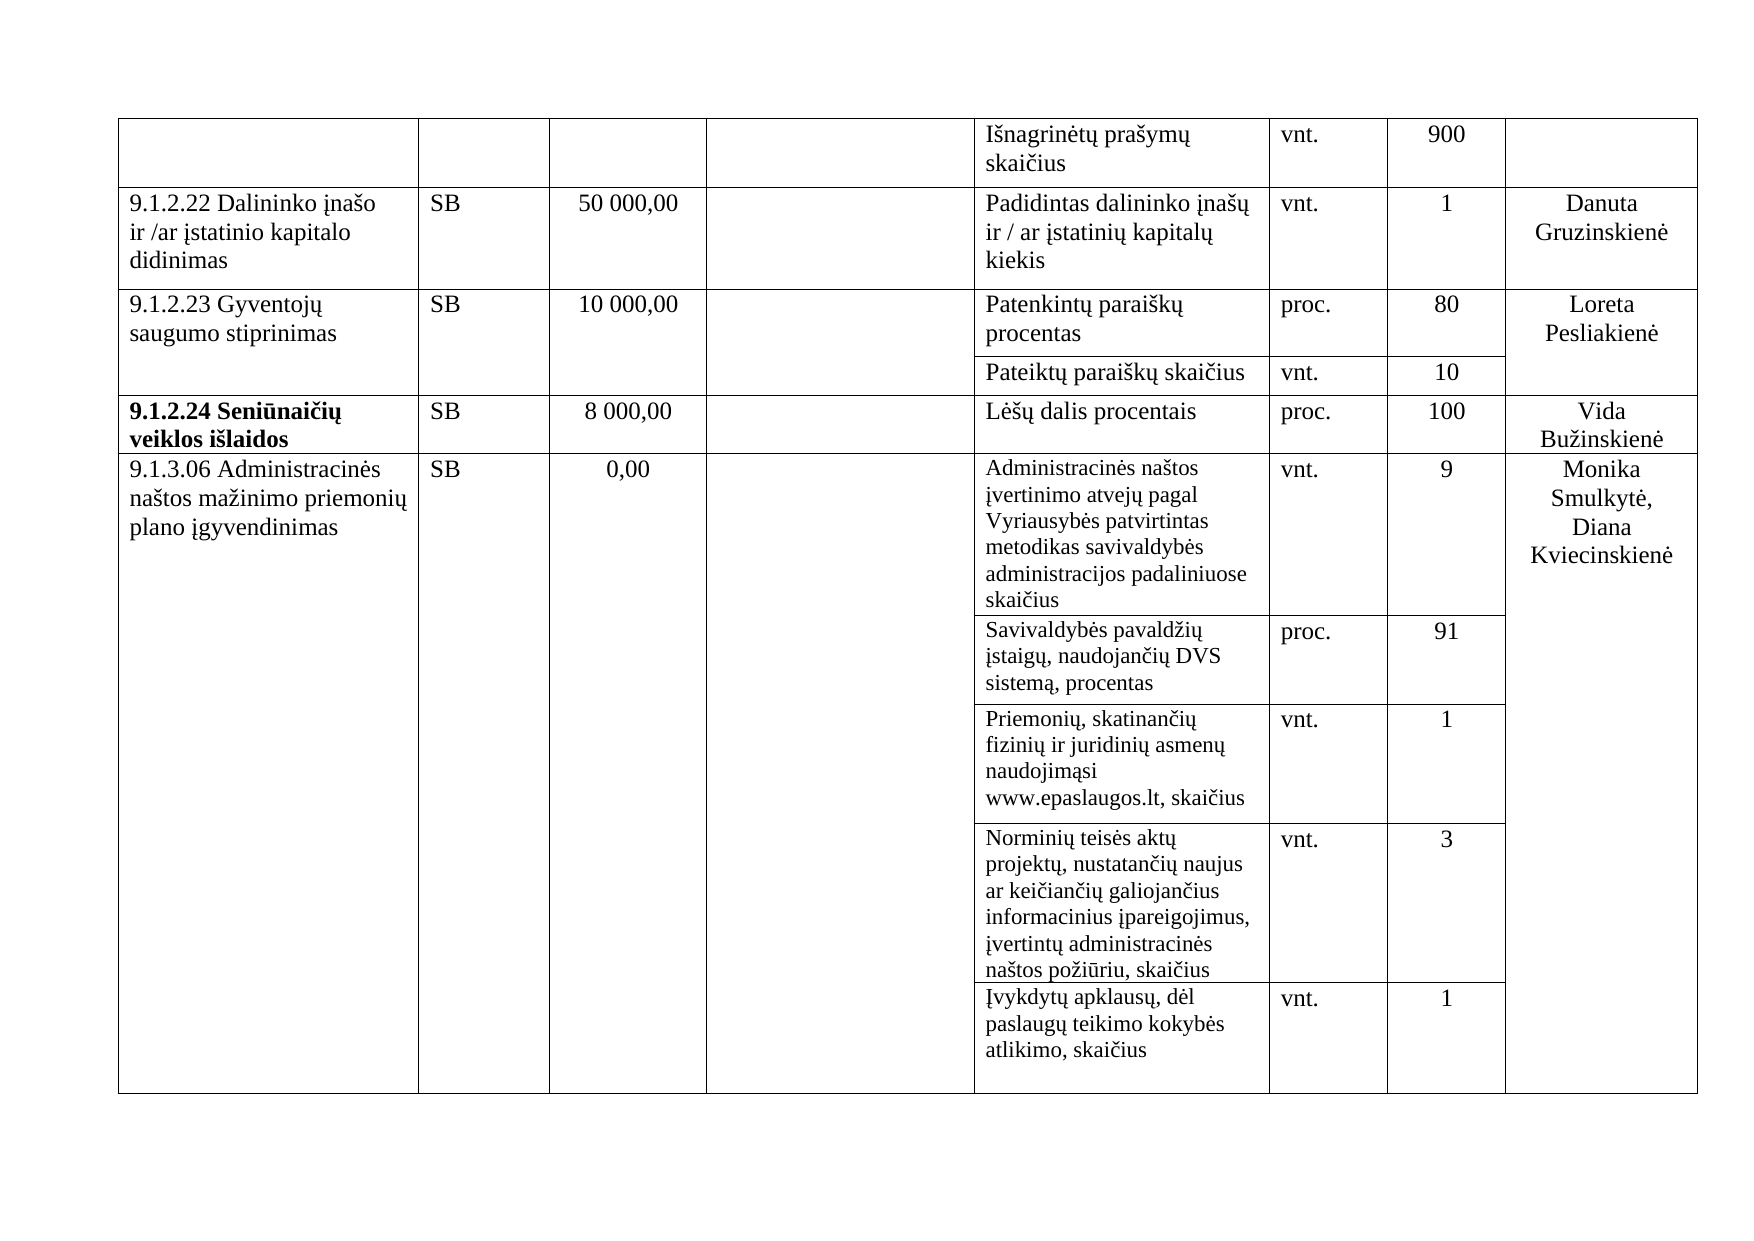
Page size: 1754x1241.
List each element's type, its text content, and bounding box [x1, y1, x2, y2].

table_cell Patenkintų paraiškų procentas [975, 290, 1269, 356]
table_cell 3 [1388, 824, 1505, 982]
table_cell 0,00 [550, 454, 706, 1093]
table_cell proc. [1270, 290, 1387, 356]
table_cell 10 [1388, 357, 1505, 395]
table_cell Lėšų dalis procentais [975, 396, 1269, 453]
table_cell vnt. [1270, 705, 1387, 823]
table_cell [707, 290, 974, 395]
table_cell vnt. [1270, 983, 1387, 1093]
table_cell Pateiktų paraiškų skaičius [975, 357, 1269, 395]
table_cell vnt. [1270, 119, 1387, 187]
table_cell Išnagrinėtų prašymų skaičius [975, 119, 1269, 187]
table_cell 9.1.2.22 Dalininko įnašo ir /ar įstatinio kapitalo didinimas [119, 188, 418, 288]
table_cell vnt. [1270, 188, 1387, 288]
table_cell 1 [1388, 983, 1505, 1093]
table_cell vnt. [1270, 454, 1387, 615]
table_cell [550, 119, 706, 187]
table_cell Vida Bužinskienė [1506, 396, 1697, 453]
table_cell Loreta Pesliakienė [1506, 290, 1697, 395]
table_cell Administracinės naštos įvertinimo atvejų pagal Vyriausybės patvirtintas metodikas savivaldybės administracijos padaliniuose skaičius [975, 454, 1269, 615]
table_cell 9 [1388, 454, 1505, 615]
table_cell 900 [1388, 119, 1505, 187]
table_cell [119, 119, 418, 187]
table_cell 9.1.3.06 Administracinės naštos mažinimo priemonių plano įgyvendinimas [119, 454, 418, 1093]
table_cell Įvykdytų apklausų, dėl paslaugų teikimo kokybės atlikimo, skaičius [975, 983, 1269, 1093]
table_cell 8 000,00 [550, 396, 706, 453]
table_cell 91 [1388, 616, 1505, 703]
table_cell Monika Smulkytė, Diana Kviecinskienė [1506, 454, 1697, 1093]
table_cell Padidintas dalininko įnašų ir / ar įstatinių kapitalų kiekis [975, 188, 1269, 288]
table_cell [707, 454, 974, 1093]
table_cell proc. [1270, 396, 1387, 453]
table_cell [1506, 119, 1697, 187]
table_cell 9.1.2.23 Gyventojų saugumo stiprinimas [119, 290, 418, 395]
table_cell SB [419, 454, 549, 1093]
table_cell vnt. [1270, 824, 1387, 982]
table_cell 1 [1388, 705, 1505, 823]
table_cell 100 [1388, 396, 1505, 453]
table_cell [707, 119, 974, 187]
table_cell SB [419, 396, 549, 453]
table_cell 1 [1388, 188, 1505, 288]
table_cell Norminių teisės aktų projektų, nustatančių naujus ar keičiančių galiojančius informacinius įpareigojimus, įvertintų administracinės naštos požiūriu, skaičius [975, 824, 1269, 982]
table_cell Danuta Gruzinskienė [1506, 188, 1697, 288]
table_cell 50 000,00 [550, 188, 706, 288]
table_cell 80 [1388, 290, 1505, 356]
table_cell [419, 119, 549, 187]
table_cell Savivaldybės pavaldžių įstaigų, naudojančių DVS sistemą, procentas [975, 616, 1269, 703]
table_cell SB [419, 290, 549, 395]
table_cell [707, 188, 974, 288]
table_cell 9.1.2.24 Seniūnaičių veiklos išlaidos [119, 396, 418, 453]
table_cell 10 000,00 [550, 290, 706, 395]
table_cell proc. [1270, 616, 1387, 703]
table_cell Priemonių, skatinančių fizinių ir juridinių asmenų naudojimąsi www.epaslaugos.lt, skaičius [975, 705, 1269, 823]
table_cell vnt. [1270, 357, 1387, 395]
table_cell SB [419, 188, 549, 288]
table_cell [707, 396, 974, 453]
